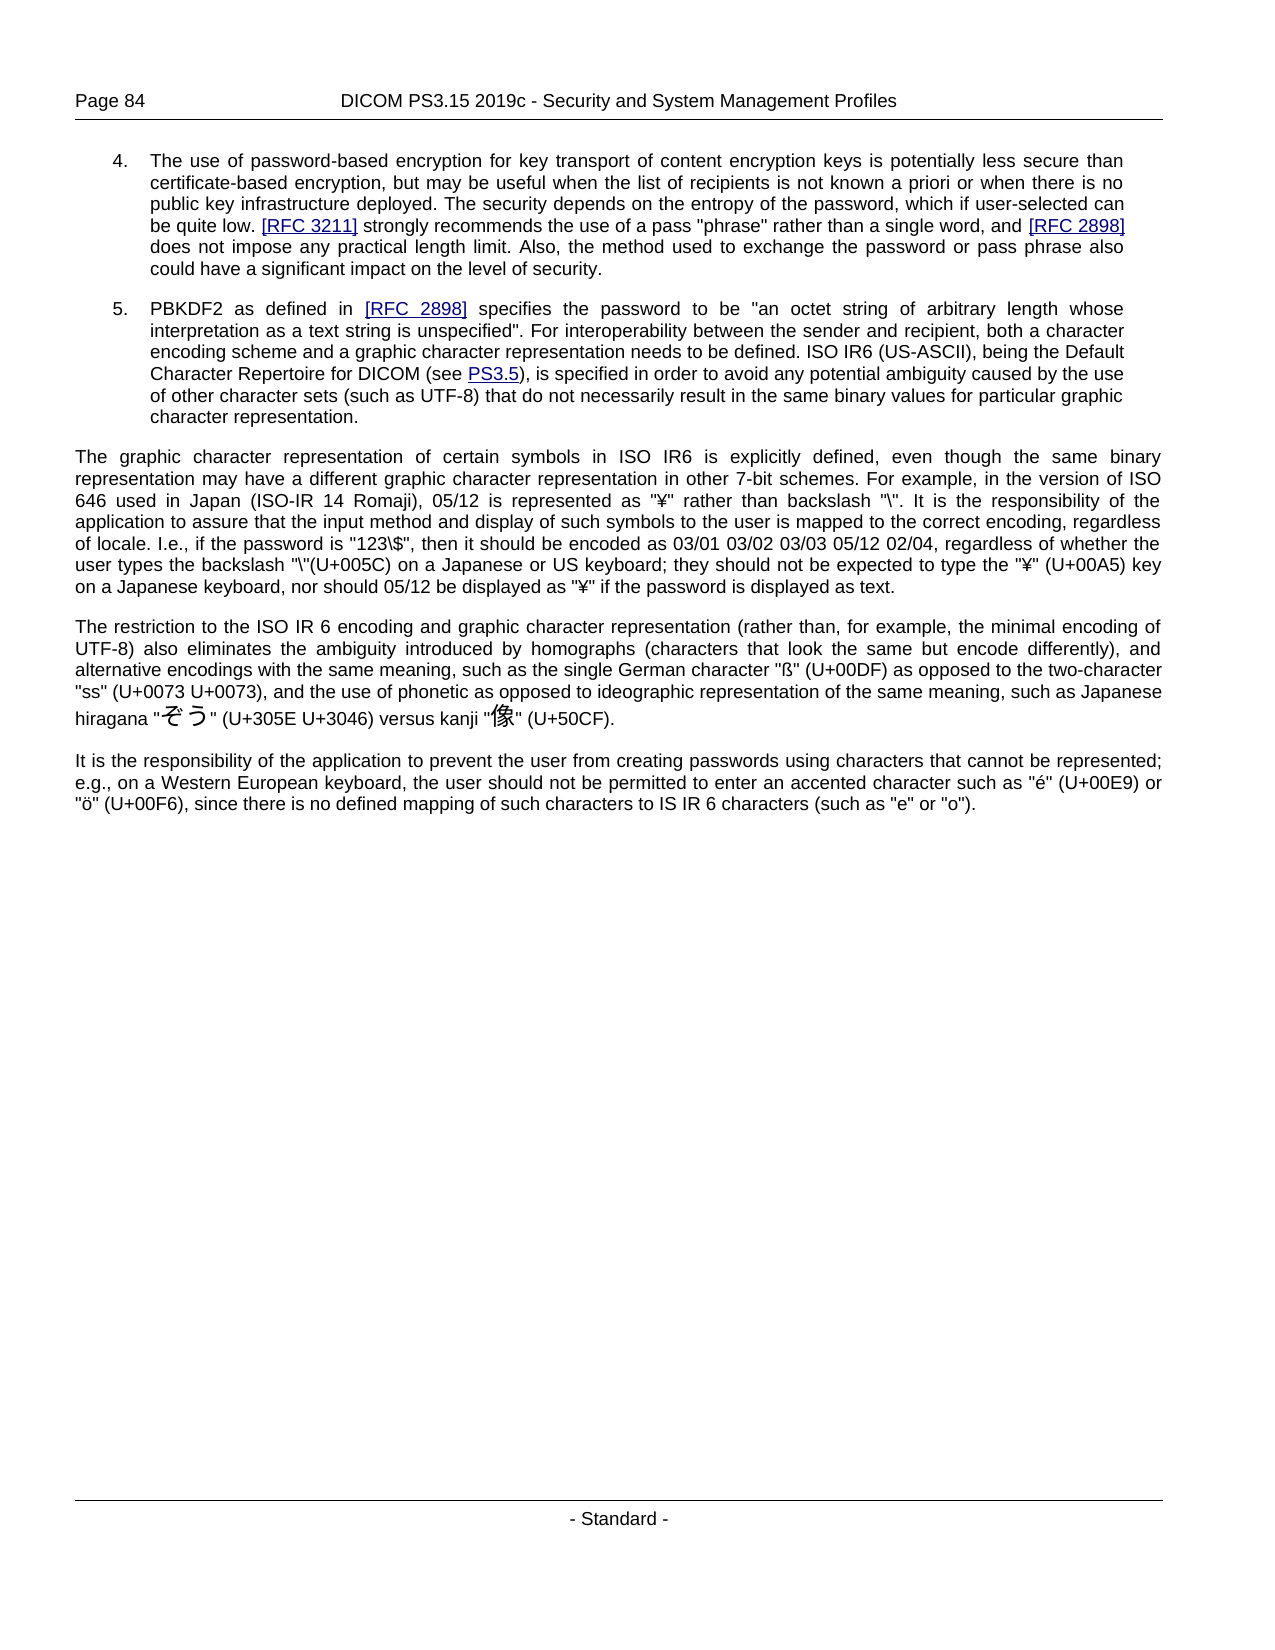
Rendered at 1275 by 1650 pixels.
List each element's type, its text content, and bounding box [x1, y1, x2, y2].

text 5. PBKDF2 as defined in [RFC 2898] specifies the password to be "an octet string of arbitrary length whose interpretation as a text string is unspecified". For interoperability between the sender and recipient, both a character encoding scheme and a graphic character representation needs to be defined. ISO IR6 (US-ASCII), being the Default Character Repertoire for DICOM (see PS3.5), is specified in order to avoid any potential ambiguity caused by the use of other character sets (such as UTF-8) that do not necessarily result in the same binary values for particular graphic character representation. [112, 298, 1125, 427]
text 4. The use of password-based encryption for key transport of content encryption keys is potentially less secure than certificate-based encryption, but may be useful when the list of recipients is not known a priori or when there is no public key infrastructure deployed. The security depends on the entropy of the password, which if user-selected can be quite low. [RFC 3211] strongly recommends the use of a pass "phrase" rather than a single word, and [RFC 2898] does not impose any practical length limit. Also, the method used to exchange the password or pass phrase also could have a significant impact on the level of security. [112, 150, 1125, 279]
text The restriction to the ISO IR 6 encoding and graphic character representation (rather than, for example, the minimal encoding of UTF-8) also eliminates the ambiguity introduced by homographs (characters that look the same but encode differently), and alternative encodings with the same meaning, such as the single German character "ß" (U+00DF) as opposed to the two-character "ss" (U+0073 U+0073), and the use of phonetic as opposed to ideographic representation of the same meaning, such as Japanese hiragana "ぞう" (U+305E U+3046) versus kanji "像" (U+50CF). [75, 616, 1162, 731]
text The graphic character representation of certain symbols in ISO IR6 is explicitly defined, even though the same binary representation may have a different graphic character representation in other 7-bit schemes. For example, in the version of ISO 646 used in Japan (ISO-IR 14 Romaji), 05/12 is represented as "¥" rather than backslash "\". It is the responsibility of the application to assure that the input method and display of such symbols to the user is mapped to the correct encoding, regardless of locale. I.e., if the password is "123\$", then it should be encoded as 03/01 03/02 03/03 05/12 02/04, regardless of whether the user types the backslash "\"(U+005C) on a Japanese or US keyboard; they should not be expected to type the "¥" (U+00A5) key on a Japanese keyboard, nor should 05/12 be displayed as "¥" if the password is displayed as text. [75, 446, 1162, 597]
text It is the responsibility of the application to prevent the user from creating passwords using characters that cannot be represented; e.g., on a Western European keyboard, the user should not be permitted to enter an accented character such as "é" (U+00E9) or "ö" (U+00F6), since there is no defined mapping of such characters to IS IR 6 characters (such as "e" or "o"). [75, 750, 1162, 815]
